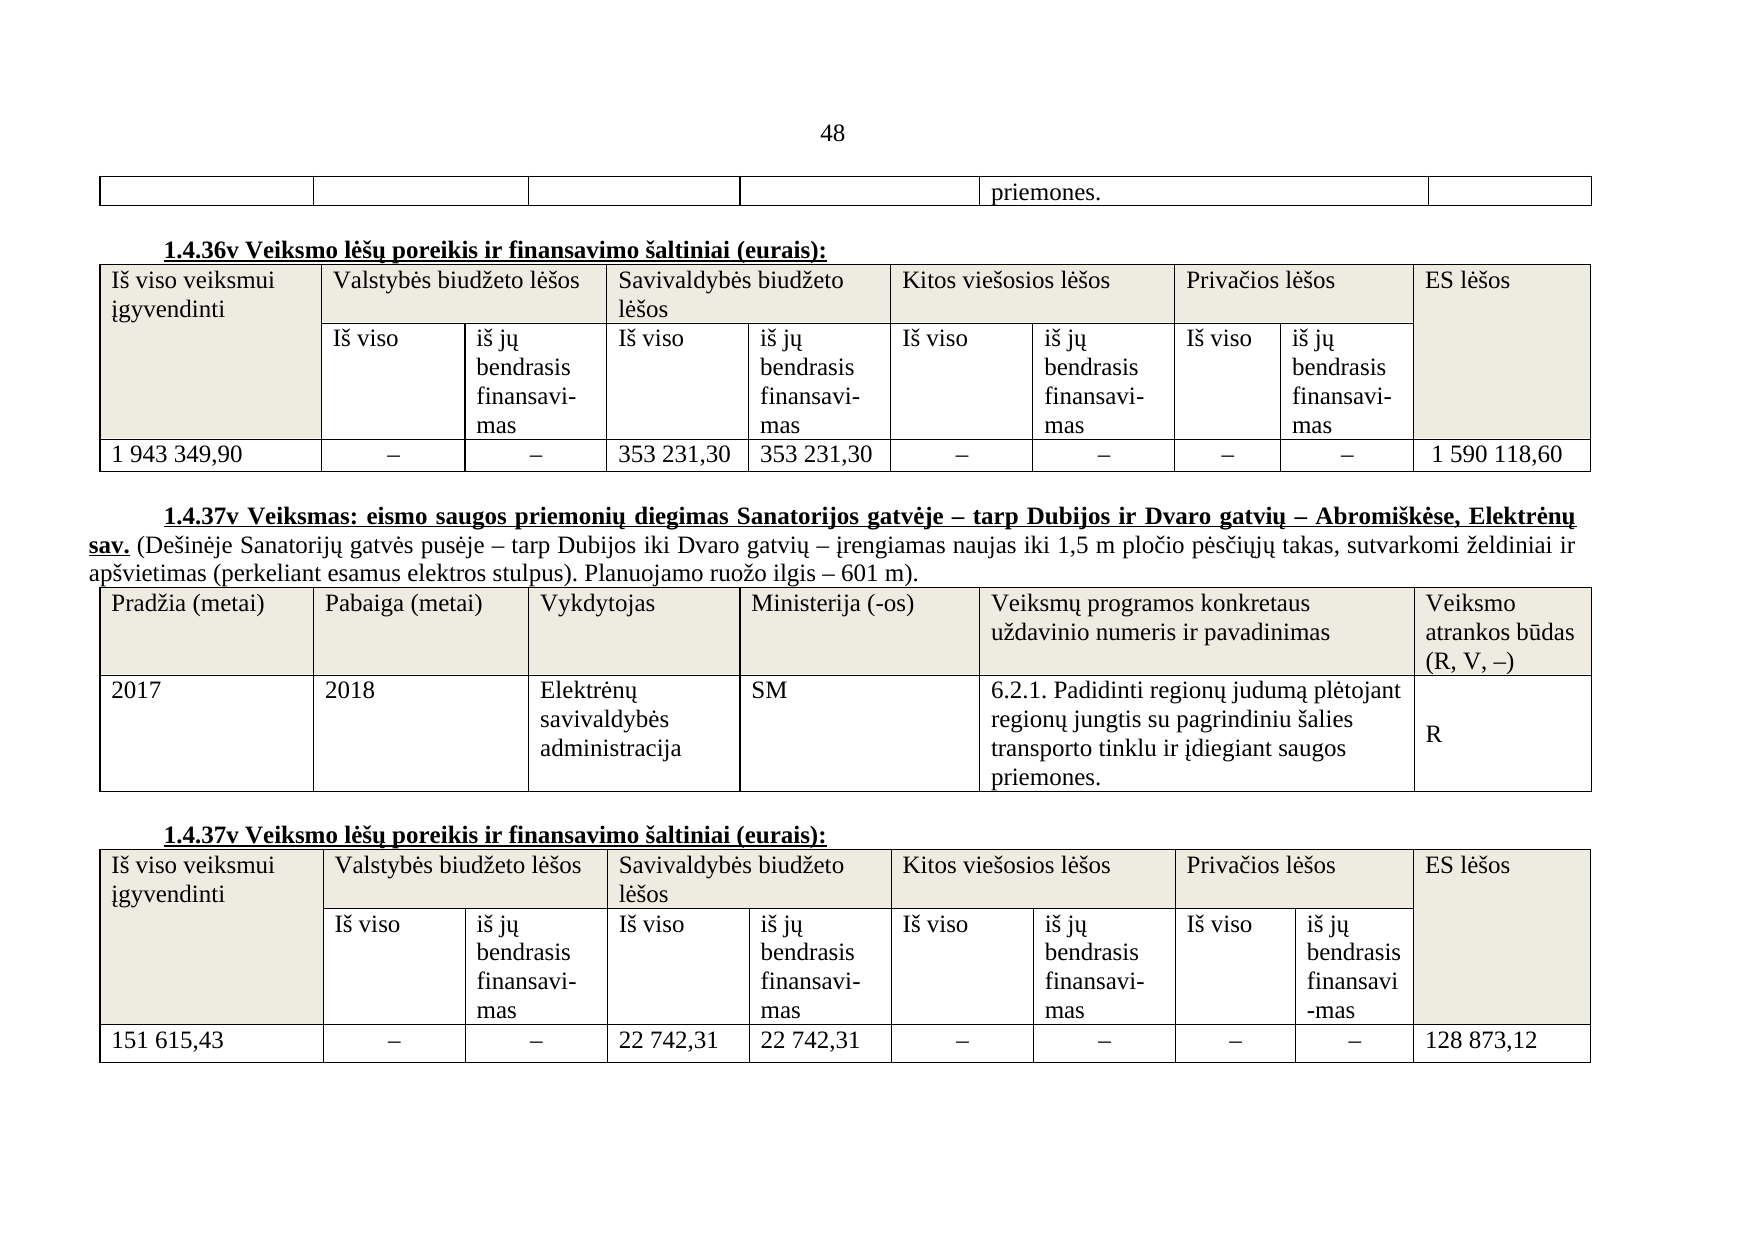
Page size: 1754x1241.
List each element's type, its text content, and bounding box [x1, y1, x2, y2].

table_cell 2018 [314, 676, 528, 791]
table_cell – [324, 1025, 465, 1062]
table_cell 128 873,12 [1414, 1025, 1590, 1062]
table_cell – [466, 440, 606, 471]
table_cell R [1415, 676, 1591, 791]
table_cell 151 615,43 [101, 1025, 323, 1062]
table_cell Iš viso [1176, 909, 1295, 1024]
table_header ES lėšos [1414, 850, 1590, 1024]
table_header Pabaiga (metai) [314, 588, 528, 674]
table_cell – [1176, 1025, 1295, 1062]
table_cell [741, 177, 979, 205]
table_header Kitos viešosios lėšos [892, 850, 1175, 908]
text 1.4.36v Veiksmo lėšų poreikis ir finansavimo šaltiniai (eurais): [89, 235, 1577, 264]
table_cell 6.2.1. Padidinti regionų judumą plėtojant regionų jungtis su pagrindiniu šalies transporto tinklu ir įdiegiant saugos priemones. [980, 676, 1414, 791]
table_header Vykdytojas [529, 588, 739, 674]
table_cell Iš viso [322, 324, 464, 438]
table_header Privačios lėšos [1175, 265, 1413, 322]
table_cell iš jų bendrasis finansavi- mas [1034, 909, 1175, 1024]
table_cell iš jų bendrasis finansavi- mas [1033, 324, 1174, 438]
table_cell – [1281, 440, 1413, 471]
table_cell Iš viso [891, 324, 1032, 438]
table_cell – [1175, 440, 1280, 471]
table_header Ministerija (-os) [741, 588, 979, 674]
table_cell iš jų bendrasis finansavi- mas [466, 909, 607, 1024]
table_cell Iš viso [607, 324, 748, 438]
table_cell [101, 177, 313, 205]
table_cell [529, 177, 739, 205]
table_header Savivaldybės biudžeto lėšos [607, 265, 890, 322]
table_header ES lėšos [1414, 265, 1590, 438]
table_header Valstybės biudžeto lėšos [322, 265, 606, 322]
table_cell – [466, 1025, 607, 1062]
table_header Valstybės biudžeto lėšos [324, 850, 607, 908]
table_header Privačios lėšos [1176, 850, 1413, 908]
text 1.4.37v Veiksmas: eismo saugos priemonių diegimas Sanatorijos gatvėje – tarp Dubijos ir Dvaro gatvių – Abromiškėse, Elektrėnų sav. (Dešinėje Sanatorijų gatvės pusėje – tarp Dubijos iki Dvaro gatvių – įrengiamas naujas iki 1,5 m pločio pėsčiųjų takas, sutvarkomi želdiniai ir apšvietimas (perkeliant esamus elektros stulpus). Planuojamo ruožo ilgis – 601 m). [89, 501, 1577, 587]
table_header Pradžia (metai) [101, 588, 313, 674]
table_cell Iš viso [324, 909, 465, 1024]
table_cell – [1033, 440, 1174, 471]
table_cell 22 742,31 [750, 1025, 891, 1062]
table_cell – [322, 440, 464, 471]
table_cell 353 231,30 [607, 440, 748, 471]
table_cell – [1296, 1025, 1413, 1062]
table_cell 2017 [101, 676, 313, 791]
table_header Savivaldybės biudžeto lėšos [608, 850, 891, 908]
table_header Kitos viešosios lėšos [891, 265, 1174, 322]
table_cell 1 943 349,90 [101, 440, 321, 471]
table_cell Elektrėnų savivaldybės administracija [529, 676, 739, 791]
table_cell – [891, 440, 1032, 471]
table_cell iš jų bendrasis finansavi- mas [750, 909, 891, 1024]
table_header Iš viso veiksmui įgyvendinti [101, 265, 321, 438]
table_cell iš jų bendrasis finansavi- mas [1281, 324, 1413, 438]
table_cell [1429, 177, 1591, 205]
table_header Veiksmo atrankos būdas (R, V, –) [1415, 588, 1591, 674]
table_cell iš jų bendrasis finansavi- mas [466, 324, 606, 438]
table_cell iš jų bendrasis finansavi-mas [1296, 909, 1413, 1024]
table_cell Iš viso [1175, 324, 1280, 438]
table_cell SM [741, 676, 979, 791]
table_header Veiksmų programos konkretaus uždavinio numeris ir pavadinimas [980, 588, 1414, 674]
text 1.4.37v Veiksmo lėšų poreikis ir finansavimo šaltiniai (eurais): [89, 820, 1577, 849]
table_header Iš viso veiksmui įgyvendinti [101, 850, 323, 1024]
table_cell 1 590 118,60 [1414, 440, 1590, 471]
table_cell Iš viso [892, 909, 1033, 1024]
table_cell 353 231,30 [749, 440, 890, 471]
table_cell priemones. [980, 177, 1428, 205]
table_cell Iš viso [608, 909, 749, 1024]
table_cell iš jų bendrasis finansavi- mas [749, 324, 890, 438]
table_cell 22 742,31 [608, 1025, 749, 1062]
table_cell – [892, 1025, 1033, 1062]
table_cell [314, 177, 528, 205]
table_cell – [1034, 1025, 1175, 1062]
